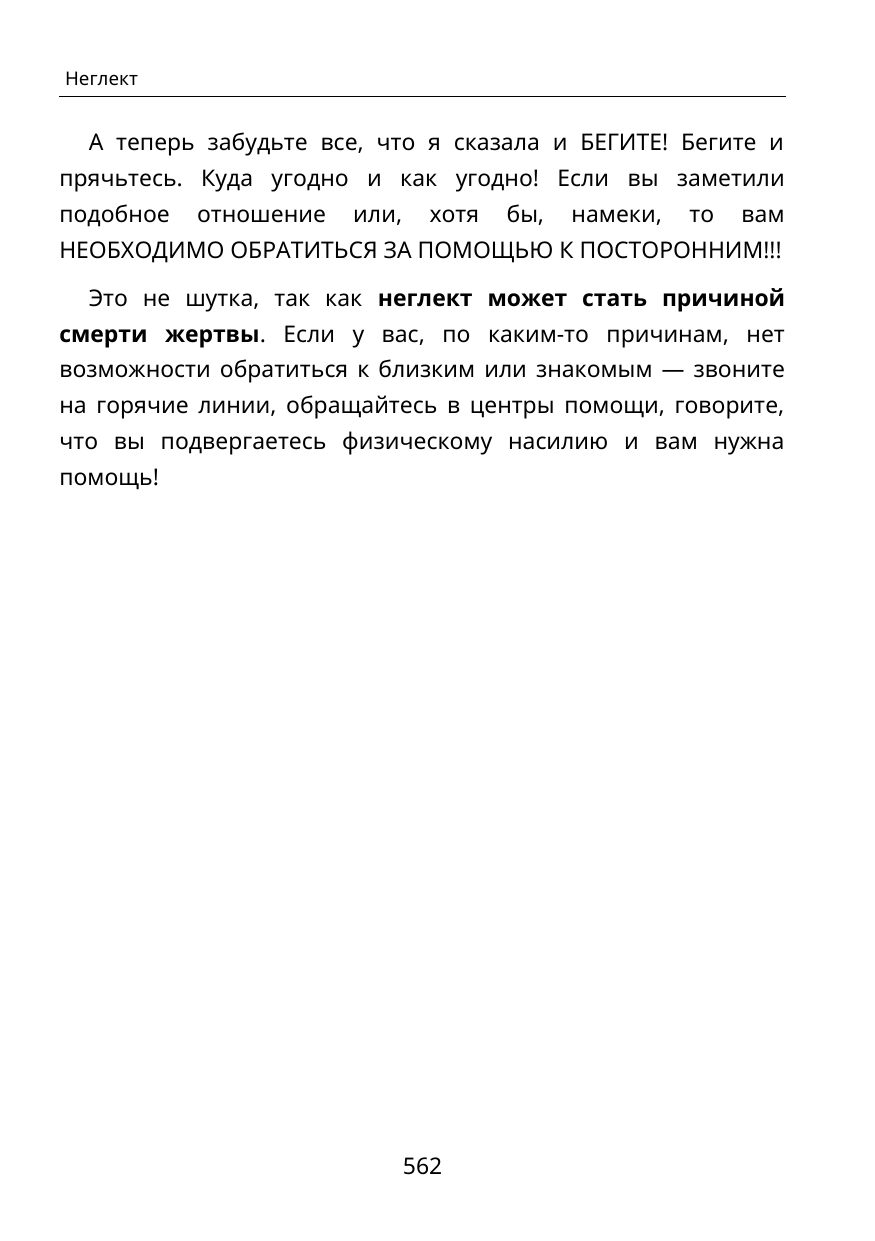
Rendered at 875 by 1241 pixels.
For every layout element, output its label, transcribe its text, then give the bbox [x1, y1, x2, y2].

text Это не шутка, так как неглект может стать причиной смерти жертвы. Если у вас, по каким-то причинам, нет возможности обратиться к близким или знакомым — звоните на горячие линии, обращайтесь в центры помощи, говорите, что вы подвергаетесь физическому насилию и вам нужна помощь! [59, 282, 786, 492]
text А теперь забудьте все, что я сказала и БЕГИТЕ! Бегите и прячьтесь. Куда угодно и как угодно! Если вы заметили подобное отношение или, хотя бы, намеки, то вам НЕОБХОДИМО ОБРАТИТЬСЯ ЗА ПОМОЩЬЮ К ПОСТОРОННИМ!!! [59, 126, 786, 265]
